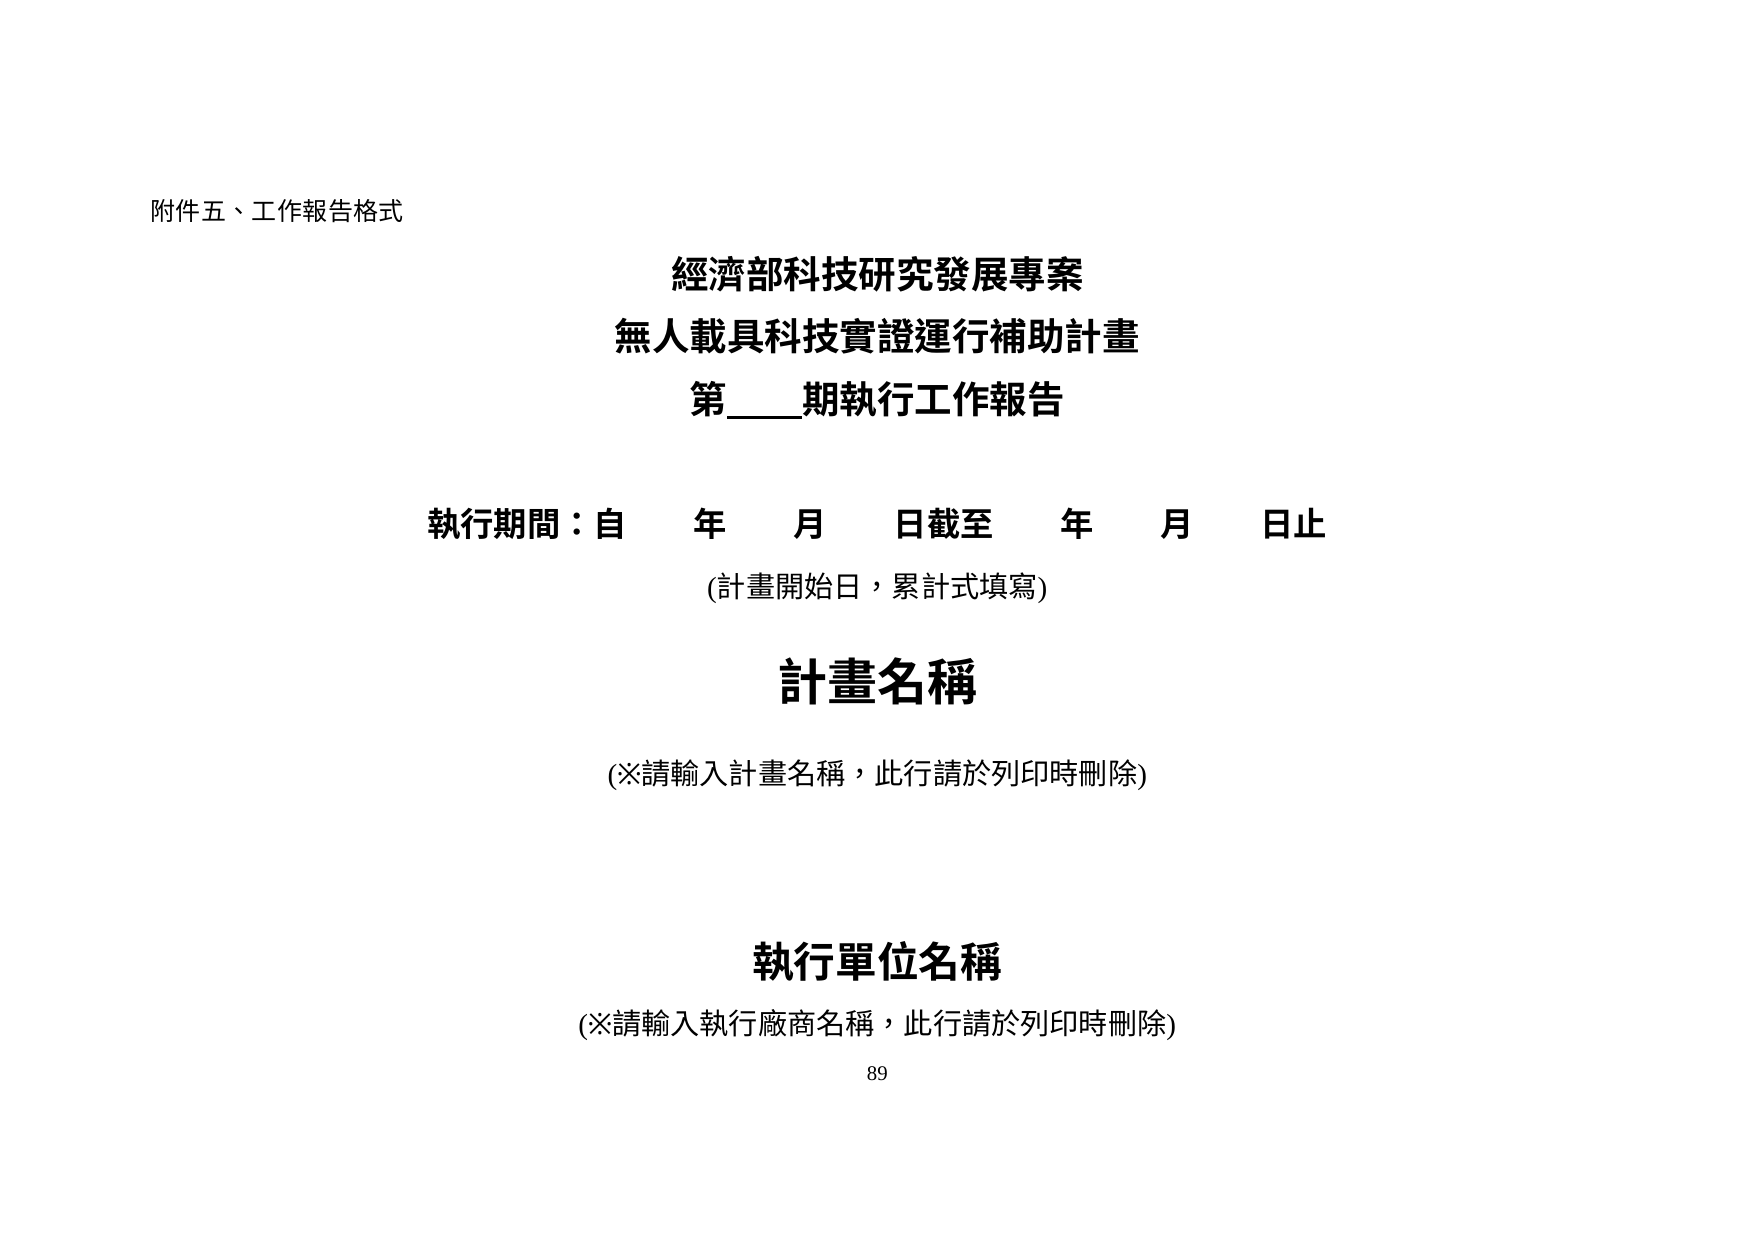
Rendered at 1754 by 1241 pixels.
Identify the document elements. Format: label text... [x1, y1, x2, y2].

text (※請輸入執行廠商名稱，此行請於列印時刪除) [150, 980, 1604, 1043]
text (※請輸入計畫名稱，此行請於列印時刪除) [150, 730, 1604, 793]
text 附件五、工作報告格式 [150, 168, 1604, 230]
text 執行單位名稱 [150, 918, 1604, 980]
text 無人載具科技實證運行補助計畫 [150, 293, 1604, 355]
text 執行期間：自 年 月 日截至 年 月 日止 [150, 480, 1604, 543]
text (計畫開始日，累計式填寫) [150, 543, 1604, 605]
text 計畫名稱 [150, 605, 1604, 730]
text 第 期執行工作報告 [150, 355, 1604, 418]
text 經濟部科技研究發展專案 [150, 230, 1604, 293]
